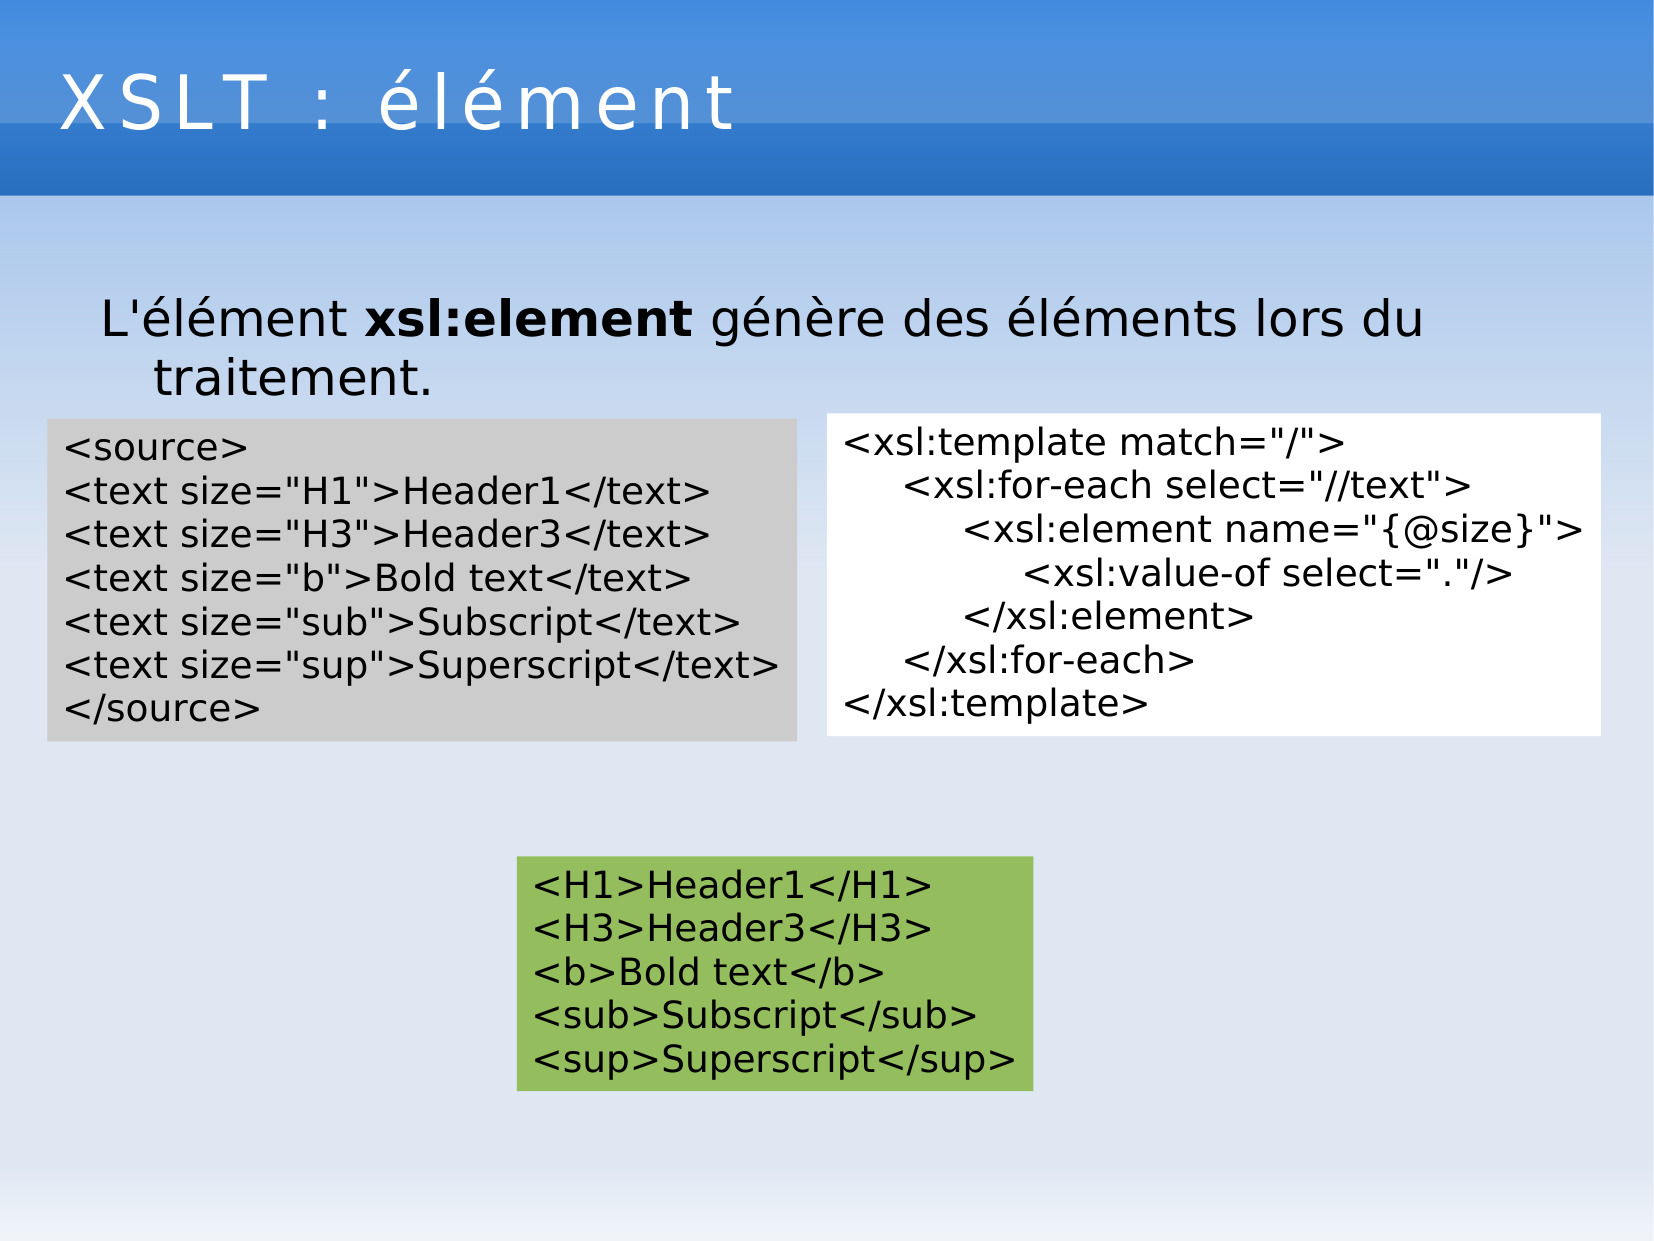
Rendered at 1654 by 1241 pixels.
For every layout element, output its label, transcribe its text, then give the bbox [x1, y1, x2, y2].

title XSLT : élément [59, 29, 1270, 178]
text_box <H1>Header1</H1> <H3>Header3</H3> <b>Bold text</b> <sub>Subscript</sub> <sup>Superscript</sup> [516, 856, 1034, 1092]
text_box <xsl:template match="/"> <xsl:for-each select="//text"> <xsl:element name="{@size}"> <xsl:value-of select="."/> </xsl:element> </xsl:for-each> </xsl:template> [826, 413, 1601, 737]
picture [0, 0, 1654, 1241]
list L'élément xsl:element génère des éléments lors du traitement. [82, 290, 1571, 443]
text_box <source> <text size="H1">Header1</text> <text size="H3">Header3</text> <text size="b">Bold text</text> <text size="sub">Subscript</text> <text size="sup">Superscript</text> </source> [47, 418, 796, 742]
